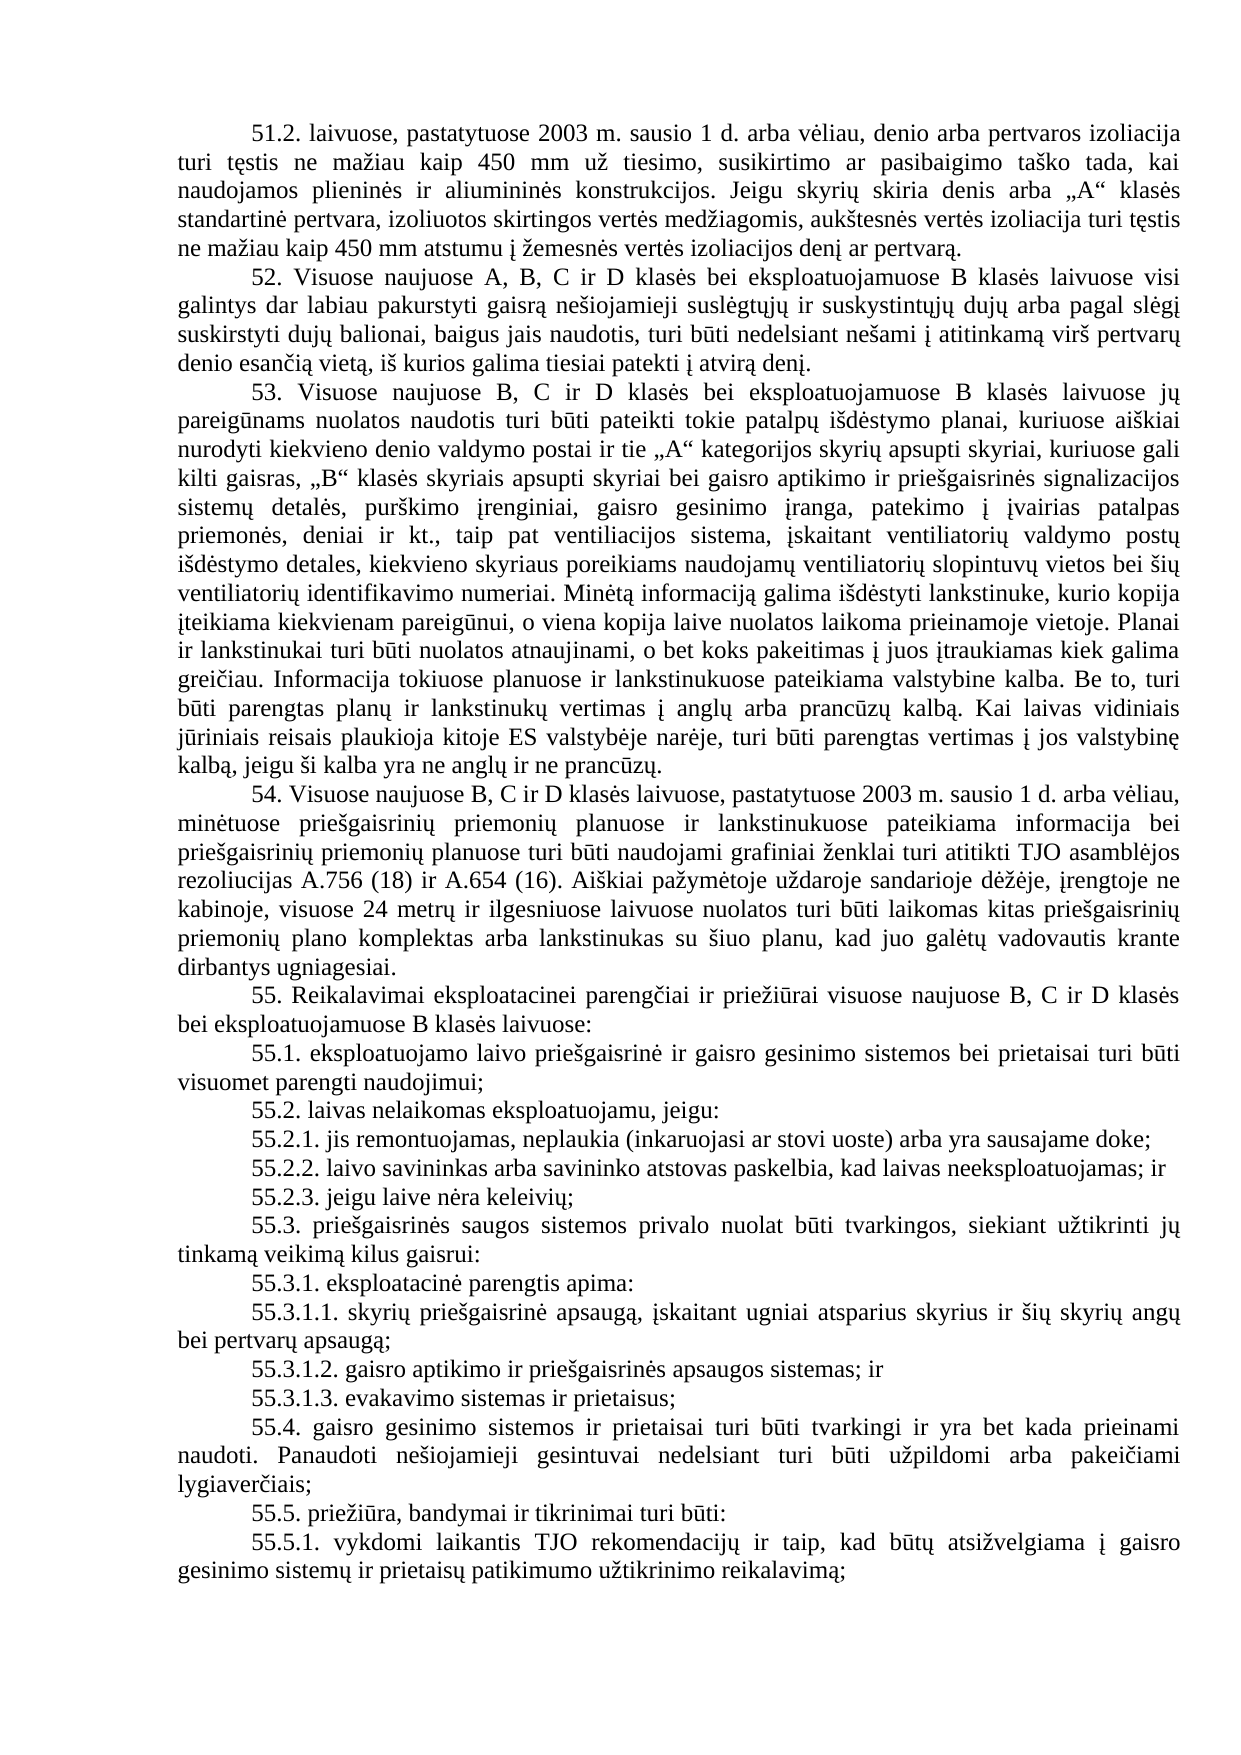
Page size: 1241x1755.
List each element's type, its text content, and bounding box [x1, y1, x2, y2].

text 55.3.1.2. gaisro aptikimo ir priešgaisrinės apsaugos sistemas; ir [177, 1354, 1181, 1383]
text 55.3.1.1. skyrių priešgaisrinė apsaugą, įskaitant ugniai atsparius skyrius ir šių skyrių angų bei pertvarų apsaugą; [177, 1297, 1181, 1354]
text 52. Visuose naujuose A, B, C ir D klasės bei eksploatuojamuose B klasės laivuose visi galintys dar labiau pakurstyti gaisrą nešiojamieji suslėgtųjų ir suskystintųjų dujų arba pagal slėgį suskirstyti dujų balionai, baigus jais naudotis, turi būti nedelsiant nešami į atitinkamą virš pertvarų denio esančią vietą, iš kurios galima tiesiai patekti į atvirą denį. [177, 262, 1181, 377]
text 53. Visuose naujuose B, C ir D klasės bei eksploatuojamuose B klasės laivuose jų pareigūnams nuolatos naudotis turi būti pateikti tokie patalpų išdėstymo planai, kuriuose aiškiai nurodyti kiekvieno denio valdymo postai ir tie „A“ kategorijos skyrių apsupti skyriai, kuriuose gali kilti gaisras, „B“ klasės skyriais apsupti skyriai bei gaisro aptikimo ir priešgaisrinės signalizacijos sistemų detalės, purškimo įrenginiai, gaisro gesinimo įranga, patekimo į įvairias patalpas priemonės, deniai ir kt., taip pat ventiliacijos sistema, įskaitant ventiliatorių valdymo postų išdėstymo detales, kiekvieno skyriaus poreikiams naudojamų ventiliatorių slopintuvų vietos bei šių ventiliatorių identifikavimo numeriai. Minėtą informaciją galima išdėstyti lankstinuke, kurio kopija įteikiama kiekvienam pareigūnui, o viena kopija laive nuolatos laikoma prieinamoje vietoje. Planai ir lankstinukai turi būti nuolatos atnaujinami, o bet koks pakeitimas į juos įtraukiamas kiek galima greičiau. Informacija tokiuose planuose ir lankstinukuose pateikiama valstybine kalba. Be to, turi būti parengtas planų ir lankstinukų vertimas į anglų arba prancūzų kalbą. Kai laivas vidiniais jūriniais reisais plaukioja kitoje ES valstybėje narėje, turi būti parengtas vertimas į jos valstybinę kalbą, jeigu ši kalba yra ne anglų ir ne prancūzų. [177, 377, 1181, 779]
text 55.2.3. jeigu laive nėra keleivių; [177, 1182, 1181, 1211]
text 55.5. priežiūra, bandymai ir tikrinimai turi būti: [177, 1498, 1181, 1527]
text 55.1. eksploatuojamo laivo priešgaisrinė ir gaisro gesinimo sistemos bei prietaisai turi būti visuomet parengti naudojimui; [177, 1038, 1181, 1096]
text 55.4. gaisro gesinimo sistemos ir prietaisai turi būti tvarkingi ir yra bet kada prieinami naudoti. Panaudoti nešiojamieji gesintuvai nedelsiant turi būti užpildomi arba pakeičiami lygiaverčiais; [177, 1412, 1181, 1498]
text 55. Reikalavimai eksploatacinei parengčiai ir priežiūrai visuose naujuose B, C ir D klasės bei eksploatuojamuose B klasės laivuose: [177, 981, 1181, 1038]
text 55.3. priešgaisrinės saugos sistemos privalo nuolat būti tvarkingos, siekiant užtikrinti jų tinkamą veikimą kilus gaisrui: [177, 1211, 1181, 1268]
text 54. Visuose naujuose B, C ir D klasės laivuose, pastatytuose 2003 m. sausio 1 d. arba vėliau, minėtuose priešgaisrinių priemonių planuose ir lankstinukuose pateikiama informacija bei priešgaisrinių priemonių planuose turi būti naudojami grafiniai ženklai turi atitikti TJO asamblėjos rezoliucijas A.756 (18) ir A.654 (16). Aiškiai pažymėtoje uždaroje sandarioje dėžėje, įrengtoje ne kabinoje, visuose 24 metrų ir ilgesniuose laivuose nuolatos turi būti laikomas kitas priešgaisrinių priemonių plano komplektas arba lankstinukas su šiuo planu, kad juo galėtų vadovautis krante dirbantys ugniagesiai. [177, 779, 1181, 981]
text 55.2.2. laivo savininkas arba savininko atstovas paskelbia, kad laivas neeksploatuojamas; ir [177, 1153, 1181, 1182]
text 55.3.1.3. evakavimo sistemas ir prietaisus; [177, 1383, 1181, 1412]
text 55.5.1. vykdomi laikantis TJO rekomendacijų ir taip, kad būtų atsižvelgiama į gaisro gesinimo sistemų ir prietaisų patikimumo užtikrinimo reikalavimą; [177, 1527, 1181, 1584]
text 55.2.1. jis remontuojamas, neplaukia (inkaruojasi ar stovi uoste) arba yra sausajame doke; [177, 1124, 1181, 1153]
text 55.3.1. eksploatacinė parengtis apima: [177, 1268, 1181, 1297]
text 51.2. laivuose, pastatytuose 2003 m. sausio 1 d. arba vėliau, denio arba pertvaros izoliacija turi tęstis ne mažiau kaip 450 mm už tiesimo, susikirtimo ar pasibaigimo taško tada, kai naudojamos plieninės ir aliumininės konstrukcijos. Jeigu skyrių skiria denis arba „A“ klasės standartinė pertvara, izoliuotos skirtingos vertės medžiagomis, aukštesnės vertės izoliacija turi tęstis ne mažiau kaip 450 mm atstumu į žemesnės vertės izoliacijos denį ar pertvarą. [177, 118, 1181, 262]
text 55.2. laivas nelaikomas eksploatuojamu, jeigu: [177, 1096, 1181, 1124]
